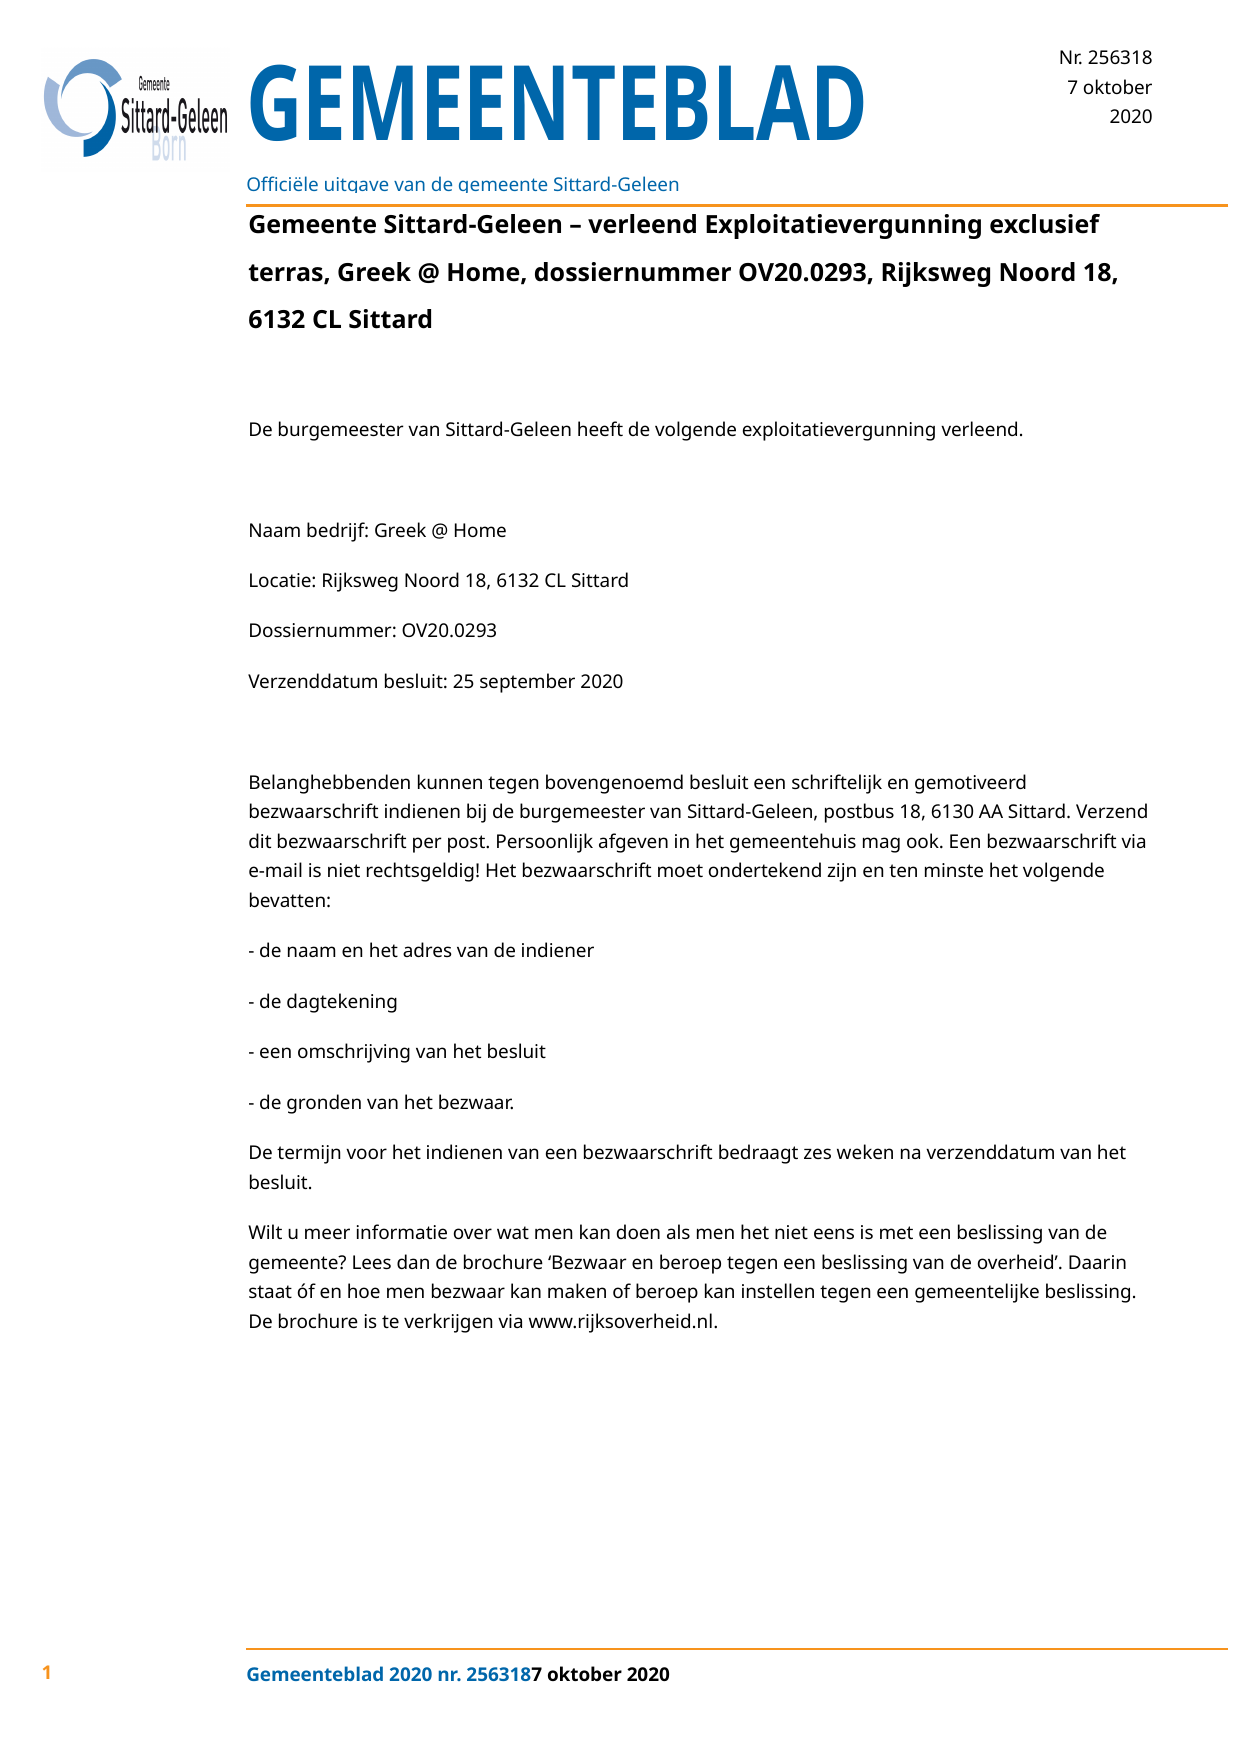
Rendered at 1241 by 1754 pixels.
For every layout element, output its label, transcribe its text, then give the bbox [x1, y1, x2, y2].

text Naam bedrijf: Greek @ Home [248, 517, 1152, 542]
picture [41, 47, 231, 172]
text - de dagtekening [248, 988, 1152, 1014]
text - de gronden van het bezwaar. [248, 1089, 1152, 1114]
text De termijn voor het indienen van een bezwaarschrift bedraagt zes weken na verzenddatum van het besluit. [248, 1139, 1152, 1194]
text Gemeente Sittard-Geleen – verleend Exploitatievergunning exclusief terras, Greek @ Home, dossiernummer OV20.0293, Rijksweg Noord 18, 6132 CL Sittard [248, 207, 1152, 336]
text - een omschrijving van het besluit [248, 1038, 1152, 1064]
text Wilt u meer informatie over wat men kan doen als men het niet eens is met een beslissing van de gemeente? Lees dan de brochure ‘Bezwaar en beroep tegen een beslissing van de overheid’. Daarin staat óf en hoe men bezwaar kan maken of beroep kan instellen tegen een gemeentelijke beslissing. De brochure is te verkrijgen via www.rijksoverheid.nl. [248, 1219, 1152, 1334]
text Dossiernummer: OV20.0293 [248, 618, 1152, 643]
text Verzenddatum besluit: 25 september 2020 [248, 668, 1152, 694]
text - de naam en het adres van de indiener [248, 938, 1152, 963]
text De burgemeester van Sittard-Geleen heeft de volgende exploitatievergunning verleend. [248, 416, 1152, 442]
text Belanghebbenden kunnen tegen bovengenoemd besluit een schriftelijk en gemotiveerd bezwaarschrift indienen bij de burgemeester van Sittard-Geleen, postbus 18, 6130 AA Sittard. Verzend dit bezwaarschrift per post. Persoonlijk afgeven in het gemeentehuis mag ook. Een bezwaarschrift via e-mail is niet rechtsgeldig! Het bezwaarschrift moet ondertekend zijn en ten minste het volgende bevatten: [248, 769, 1152, 913]
text Locatie: Rijksweg Noord 18, 6132 CL Sittard [248, 567, 1152, 593]
